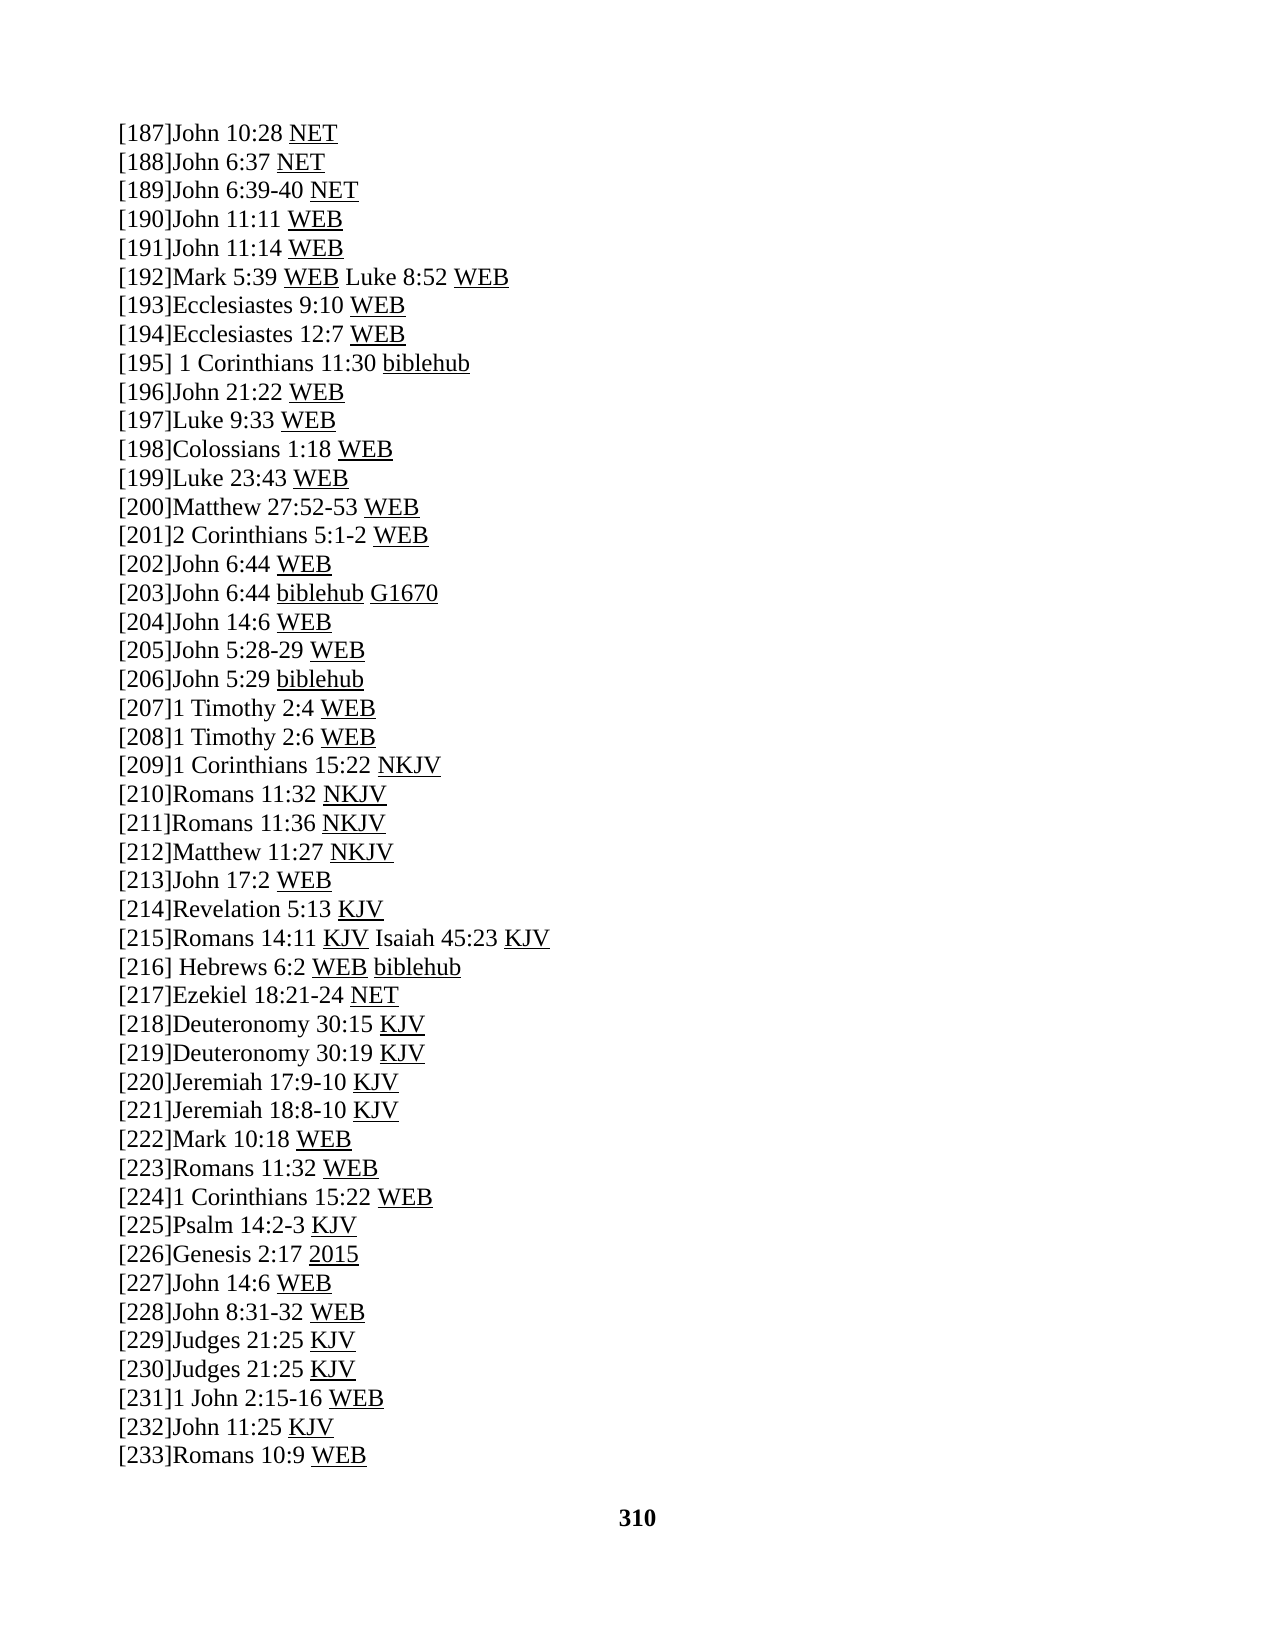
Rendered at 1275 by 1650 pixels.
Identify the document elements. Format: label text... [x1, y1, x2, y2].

text John 11:14 WEB [118, 233, 1157, 262]
text 1 Corinthians 15:22 WEB [118, 1182, 1157, 1211]
text John 14:6 WEB [118, 607, 1157, 636]
text Judges 21:25 KJV [118, 1354, 1157, 1383]
text 1 Corinthians 11:30 biblehub [118, 348, 1157, 377]
text Deuteronomy 30:19 KJV [118, 1038, 1157, 1067]
text Romans 11:32 WEB [118, 1153, 1157, 1182]
text Mark 10:18 WEB [118, 1124, 1157, 1153]
text John 17:2 WEB [118, 866, 1157, 894]
text Judges 21:25 KJV [118, 1326, 1157, 1354]
text Romans 11:36 NKJV [118, 808, 1157, 837]
text Romans 10:9 WEB [118, 1441, 1157, 1469]
text John 11:11 WEB [118, 204, 1157, 233]
text Mark 5:39 WEB Luke 8:52 WEB [118, 262, 1157, 291]
text John 6:39-40 NET [118, 176, 1157, 204]
text Ezekiel 18:21-24 NET [118, 981, 1157, 1009]
text 1 John 2:15-16 WEB [118, 1383, 1157, 1412]
text Matthew 27:52-53 WEB [118, 492, 1157, 521]
text Colossians 1:18 WEB [118, 434, 1157, 463]
text Jeremiah 17:9-10 KJV [118, 1067, 1157, 1096]
text John 11:25 KJV [118, 1412, 1157, 1441]
text Ecclesiastes 9:10 WEB [118, 291, 1157, 319]
text Psalm 14:2-3 KJV [118, 1211, 1157, 1239]
text John 6:44 WEB [118, 549, 1157, 578]
text John 6:44 biblehub G1670 [118, 578, 1157, 607]
text 2 Corinthians 5:1-2 WEB [118, 521, 1157, 549]
text Romans 11:32 NKJV [118, 779, 1157, 808]
text John 10:28 NET [118, 118, 1157, 147]
text Deuteronomy 30:15 KJV [118, 1009, 1157, 1038]
text John 8:31-32 WEB [118, 1297, 1157, 1326]
text Matthew 11:27 NKJV [118, 837, 1157, 866]
text Genesis 2:17 2015 [118, 1239, 1157, 1268]
text Ecclesiastes 12:7 WEB [118, 319, 1157, 348]
text Luke 23:43 WEB [118, 463, 1157, 492]
text John 5:28-29 WEB [118, 636, 1157, 664]
text John 21:22 WEB [118, 377, 1157, 406]
text 1 Timothy 2:4 WEB [118, 693, 1157, 722]
text 1 Timothy 2:6 WEB [118, 722, 1157, 751]
text John 6:37 NET [118, 147, 1157, 176]
text Hebrews 6:2 WEB biblehub [118, 952, 1157, 981]
text John 5:29 biblehub [118, 664, 1157, 693]
text Jeremiah 18:8-10 KJV [118, 1096, 1157, 1124]
text John 14:6 WEB [118, 1268, 1157, 1297]
text Luke 9:33 WEB [118, 406, 1157, 434]
text Romans 14:11 KJV Isaiah 45:23 KJV [118, 923, 1157, 952]
text 1 Corinthians 15:22 NKJV [118, 751, 1157, 779]
text Revelation 5:13 KJV [118, 894, 1157, 923]
